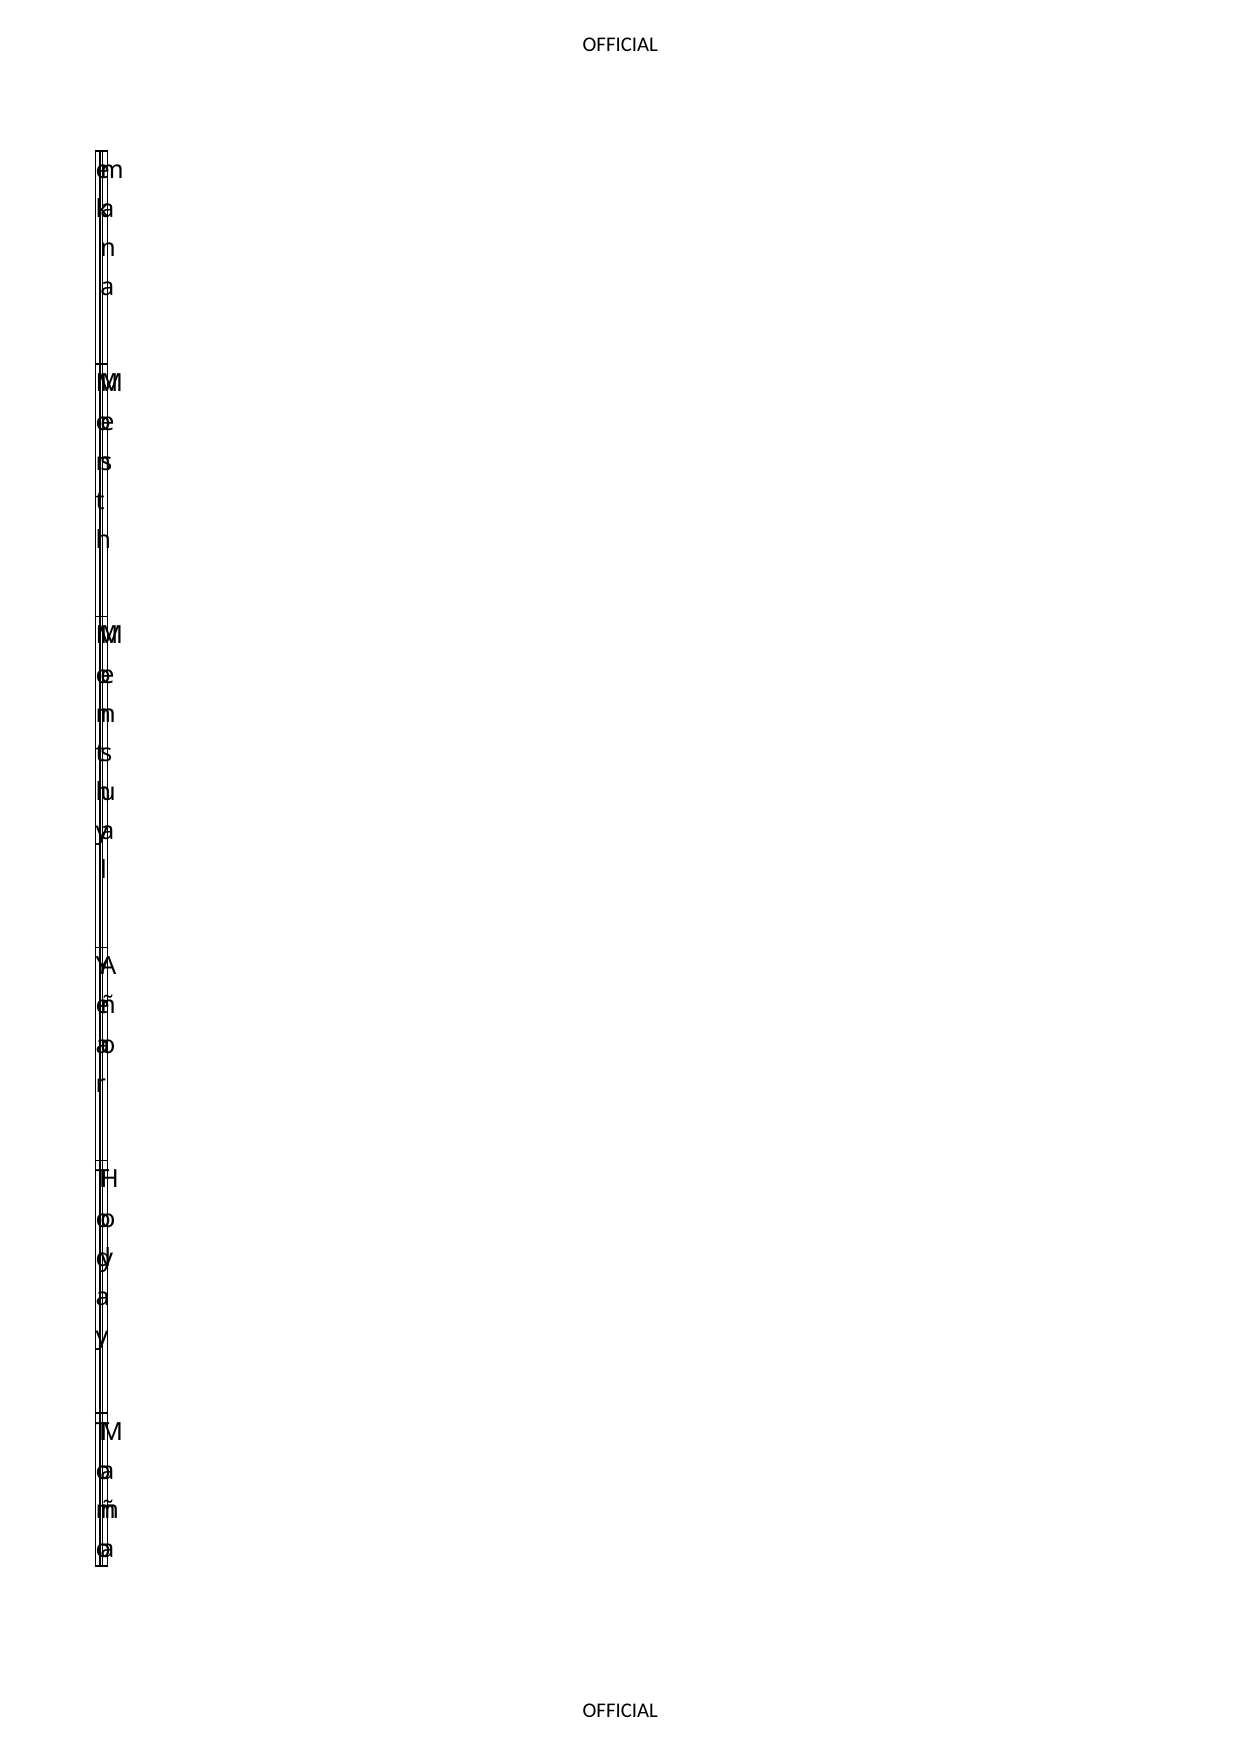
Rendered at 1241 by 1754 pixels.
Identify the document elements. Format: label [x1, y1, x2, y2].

table_cell [103, 295, 107, 363]
table_cell [103, 1334, 107, 1412]
table_cell [103, 430, 107, 456]
table_cell [103, 1227, 107, 1254]
table_cell [103, 839, 107, 946]
table_cell [103, 1508, 107, 1544]
table_cell [103, 1425, 107, 1466]
table_cell [103, 968, 107, 996]
table_cell [103, 1479, 107, 1501]
table_cell [103, 799, 107, 826]
table_cell [103, 1269, 107, 1293]
table_cell [103, 1179, 107, 1214]
table_cell [103, 470, 107, 535]
table_cell [103, 948, 107, 962]
table_cell [103, 643, 107, 670]
table_cell [103, 244, 107, 282]
table_cell [103, 1304, 107, 1336]
table_cell [103, 1013, 107, 1040]
table_cell [103, 391, 107, 417]
table_cell [103, 1052, 107, 1159]
table_cell [103, 365, 107, 375]
table_cell [103, 152, 107, 165]
table_cell [103, 178, 107, 204]
table_cell [103, 217, 107, 244]
table_cell [103, 761, 107, 787]
table_cell [103, 711, 107, 748]
table_cell [103, 617, 107, 627]
table_cell [103, 683, 107, 709]
table_cell [103, 536, 107, 616]
